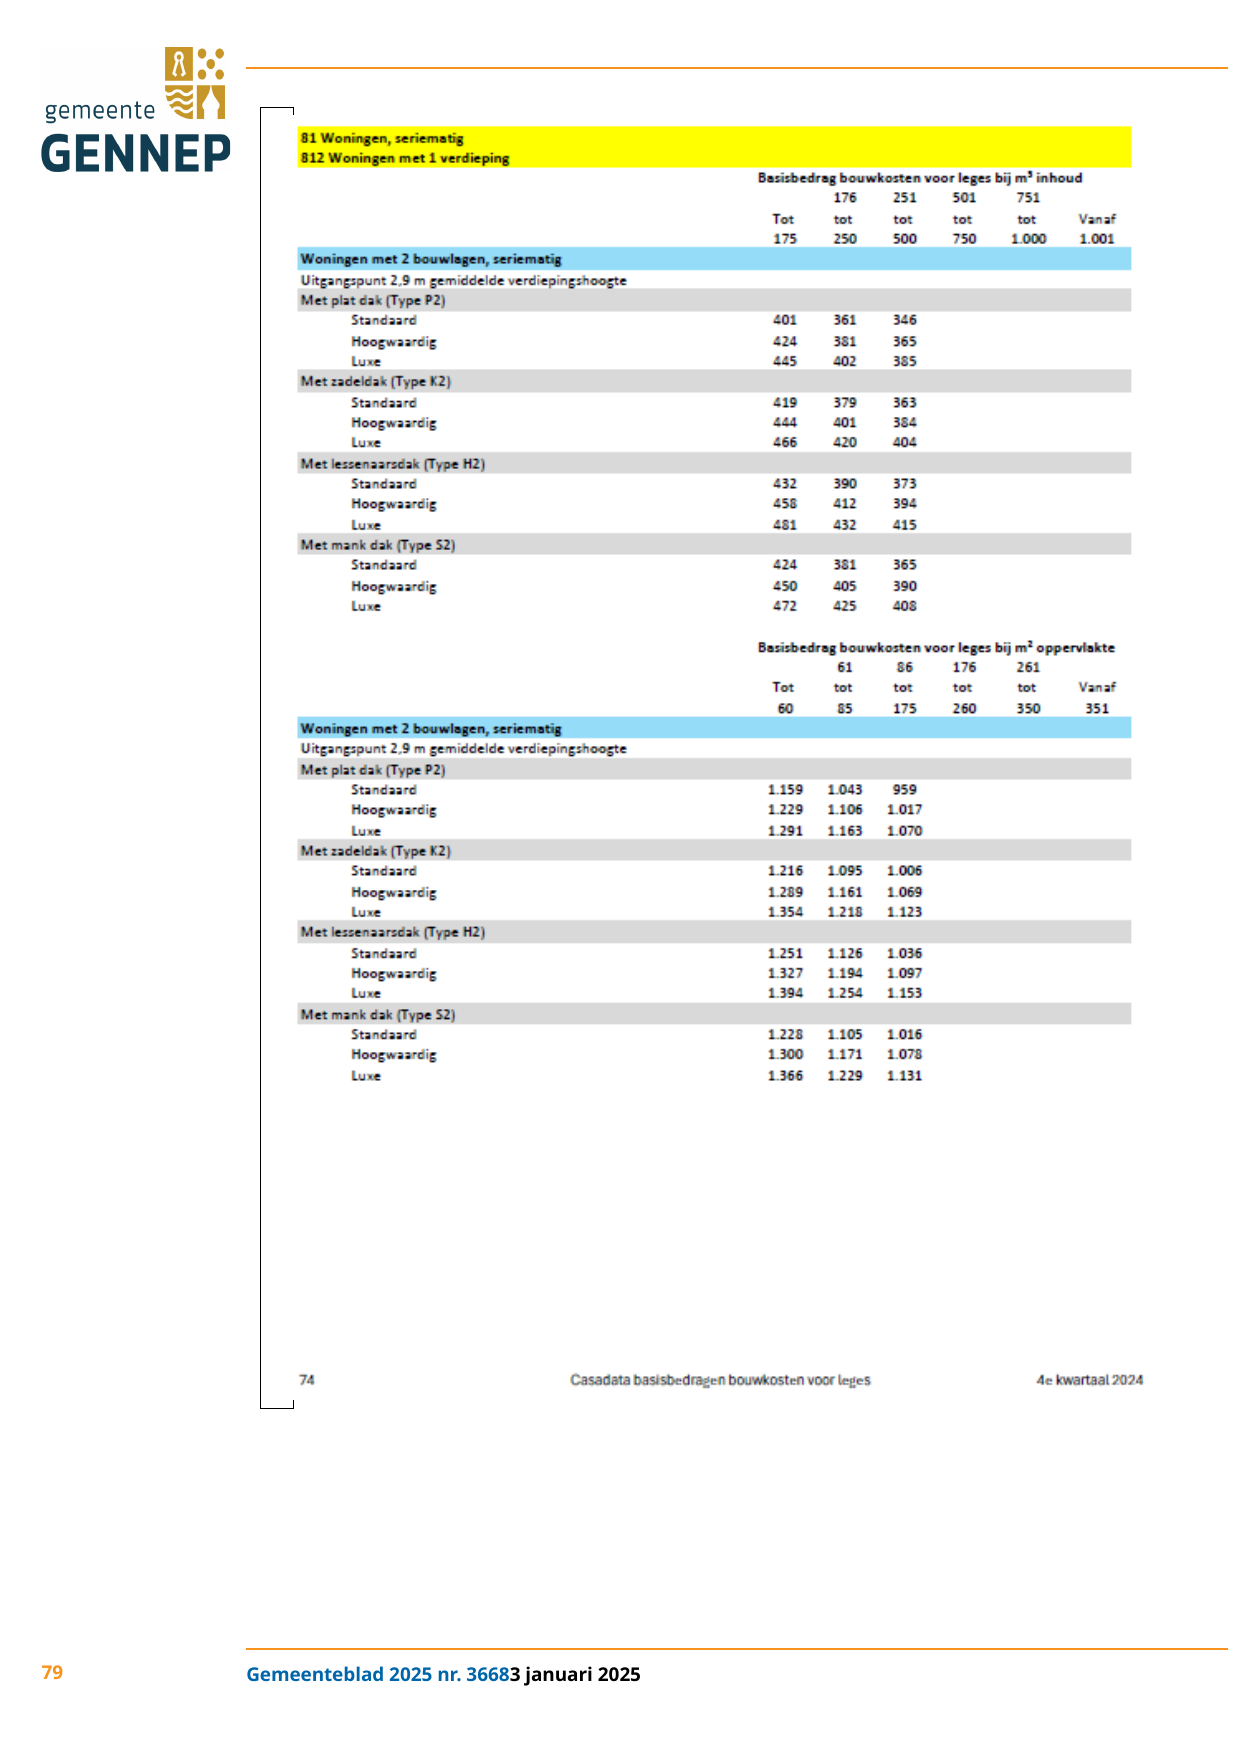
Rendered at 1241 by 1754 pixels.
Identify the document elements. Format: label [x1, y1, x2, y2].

picture [268, 115, 1173, 1400]
picture [41, 47, 231, 172]
